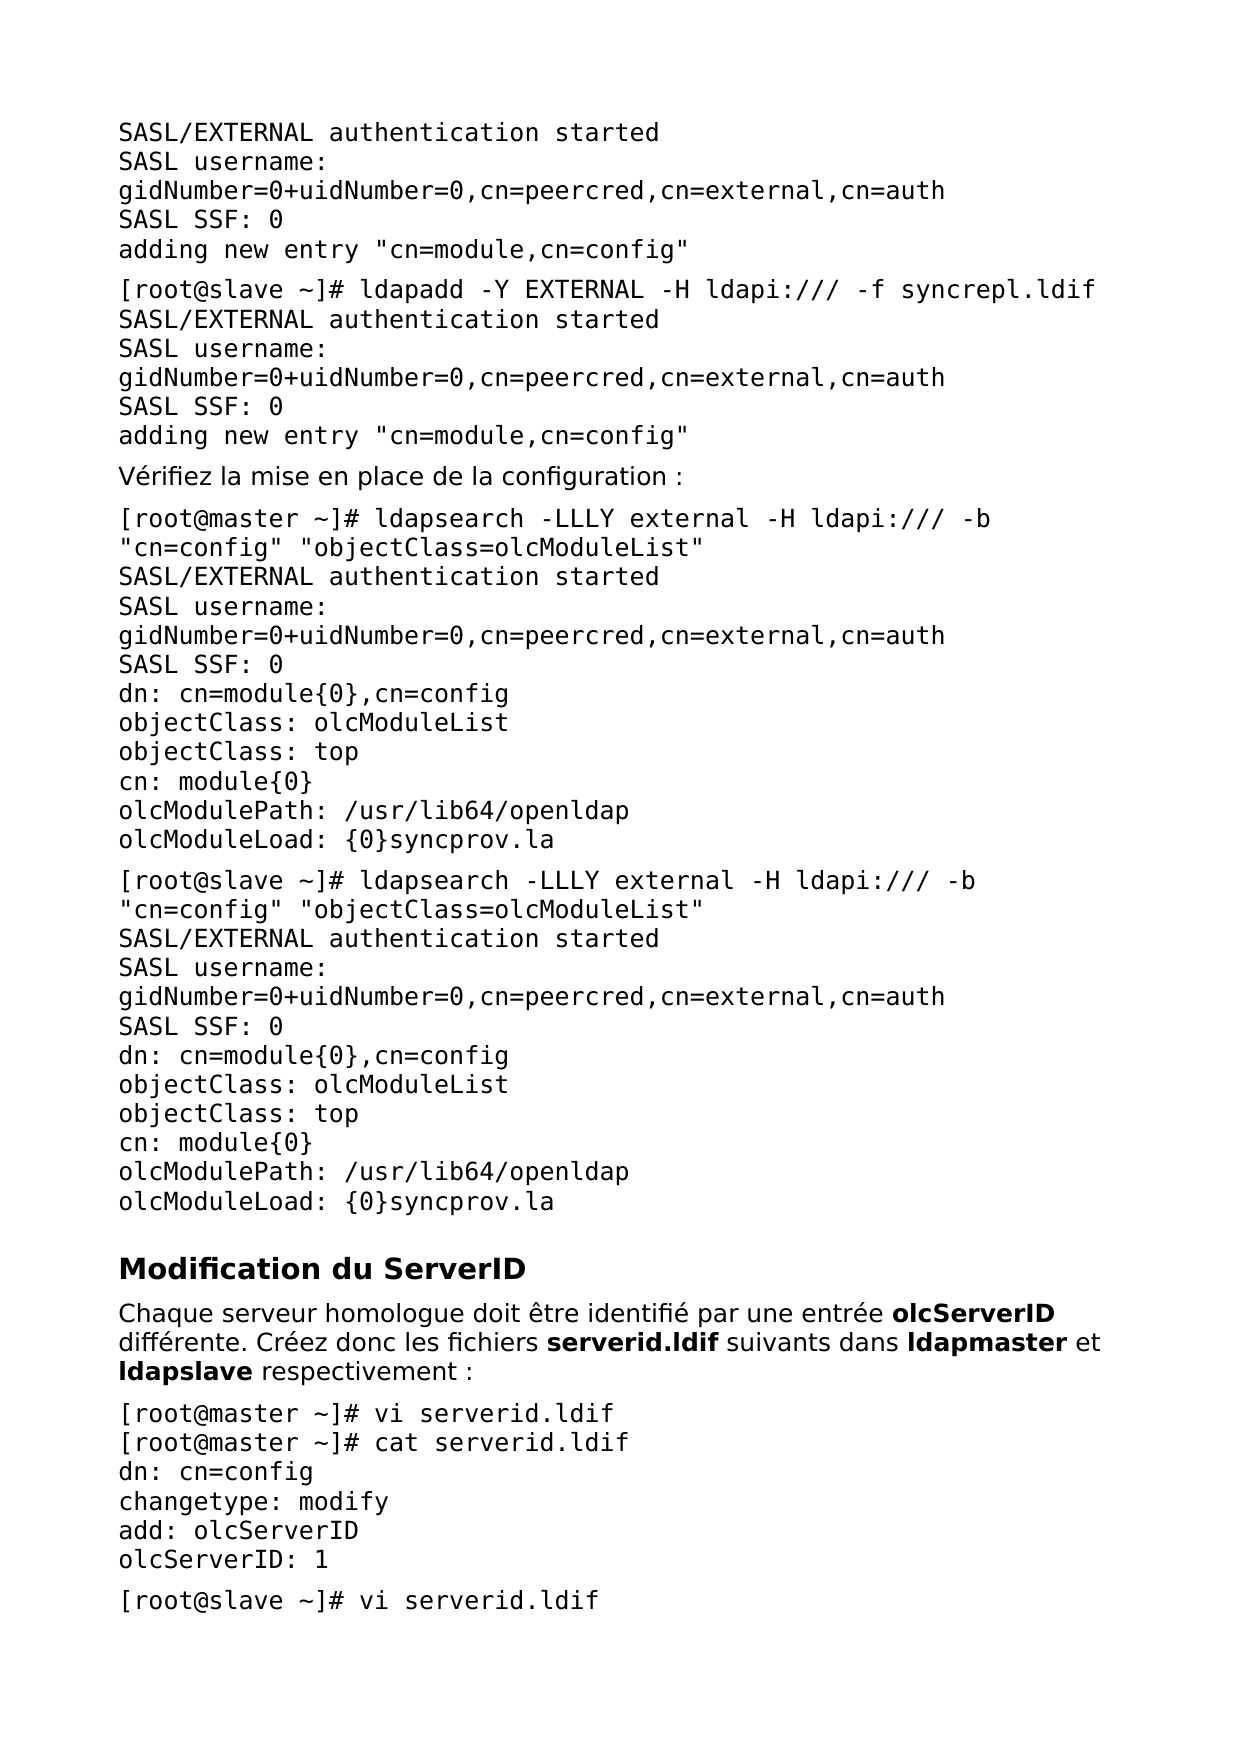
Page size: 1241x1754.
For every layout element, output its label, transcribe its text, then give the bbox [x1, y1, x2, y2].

text SASL/EXTERNAL authentication started SASL username: gidNumber=0+uidNumber=0,cn=peercred,cn=external,cn=auth SASL SSF: 0 adding new entry "cn=module,cn=config" [118, 118, 1122, 264]
text Chaque serveur homologue doit être identifié par une entrée olcServerID différente. Créez donc les fichiers serverid.ldif suivants dans ldapmaster et ldapslave respectivement : [118, 1299, 1122, 1387]
text [root@master ~]# ldapsearch -LLLY external -H ldapi:/// -b "cn=config" "objectClass=olcModuleList" SASL/EXTERNAL authentication started SASL username: gidNumber=0+uidNumber=0,cn=peercred,cn=external,cn=auth SASL SSF: 0 dn: cn=module{0},cn=config objectClass: olcModuleList objectClass: top cn: module{0} olcModulePath: /usr/lib64/openldap olcModuleLoad: {0}syncprov.la [118, 504, 1122, 854]
text [root@slave ~]# vi serverid.ldif [118, 1586, 1122, 1615]
text [root@slave ~]# ldapadd -Y EXTERNAL -H ldapi:/// -f syncrepl.ldif SASL/EXTERNAL authentication started SASL username: gidNumber=0+uidNumber=0,cn=peercred,cn=external,cn=auth SASL SSF: 0 adding new entry "cn=module,cn=config" [118, 276, 1122, 451]
text [root@master ~]# vi serverid.ldif [root@master ~]# cat serverid.ldif dn: cn=config changetype: modify add: olcServerID olcServerID: 1 [118, 1399, 1122, 1574]
text Vérifiez la mise en place de la configuration : [118, 462, 1122, 492]
subtitle Modification du ServerID [118, 1253, 1122, 1287]
text [root@slave ~]# ldapsearch -LLLY external -H ldapi:/// -b "cn=config" "objectClass=olcModuleList" SASL/EXTERNAL authentication started SASL username: gidNumber=0+uidNumber=0,cn=peercred,cn=external,cn=auth SASL SSF: 0 dn: cn=module{0},cn=config objectClass: olcModuleList objectClass: top cn: module{0} olcModulePath: /usr/lib64/openldap olcModuleLoad: {0}syncprov.la [118, 866, 1122, 1216]
